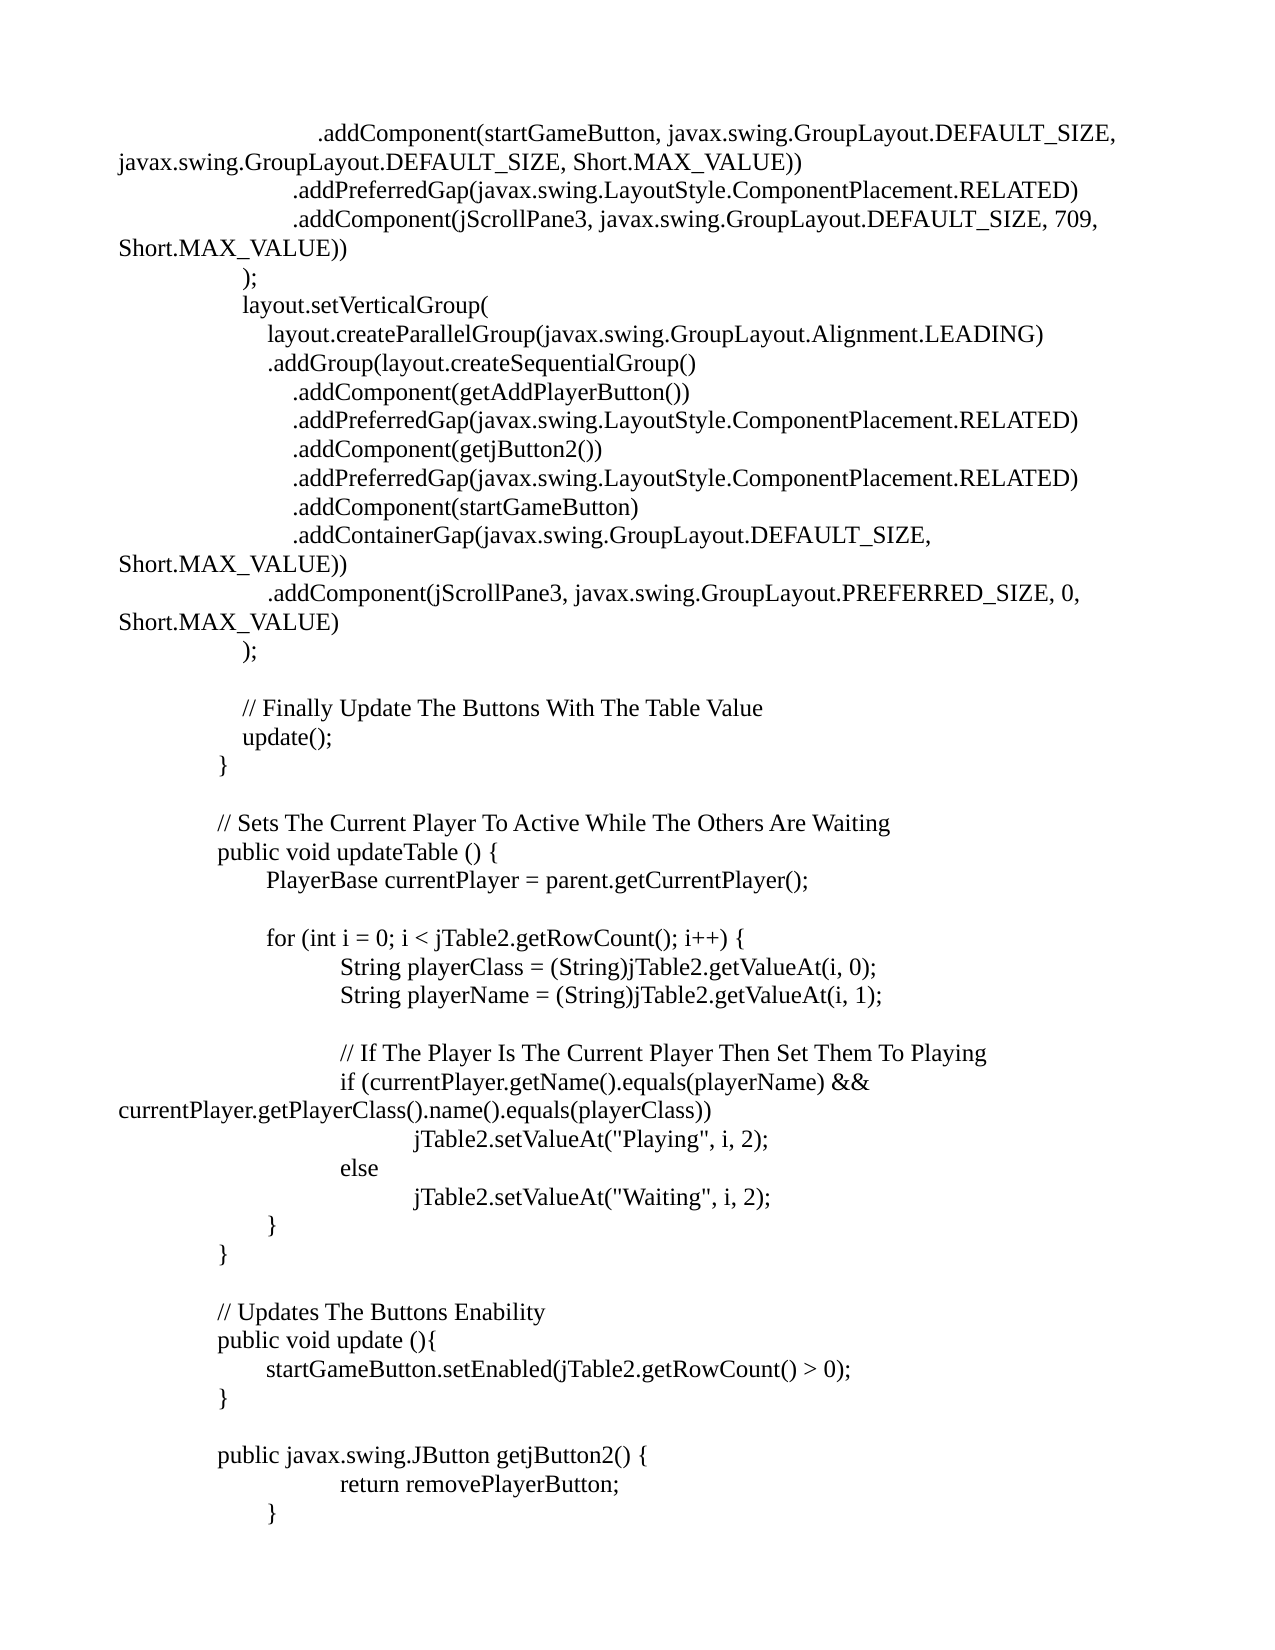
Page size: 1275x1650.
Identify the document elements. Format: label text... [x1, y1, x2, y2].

text jTable2.setValueAt("Waiting", i, 2); [118, 1182, 1157, 1211]
text jTable2.setValueAt("Playing", i, 2); [118, 1124, 1157, 1153]
text } [118, 751, 1157, 779]
text if (currentPlayer.getName().equals(playerName) && currentPlayer.getPlayerClass().name().equals(playerClass)) [118, 1067, 1157, 1124]
text .addPreferredGap(javax.swing.LayoutStyle.ComponentPlacement.RELATED) [118, 406, 1157, 434]
text // Updates The Buttons Enability [118, 1297, 1157, 1326]
text .addComponent(startGameButton, javax.swing.GroupLayout.DEFAULT_SIZE, javax.swing.GroupLayout.DEFAULT_SIZE, Short.MAX_VALUE)) [118, 118, 1157, 176]
text .addContainerGap(javax.swing.GroupLayout.DEFAULT_SIZE, Short.MAX_VALUE)) [118, 521, 1157, 578]
text .addComponent(startGameButton) [118, 492, 1157, 521]
text } [118, 1383, 1157, 1412]
text // Finally Update The Buttons With The Table Value [118, 693, 1157, 722]
text .addComponent(jScrollPane3, javax.swing.GroupLayout.DEFAULT_SIZE, 709, Short.MAX_VALUE)) [118, 204, 1157, 262]
text public void updateTable () { [118, 837, 1157, 866]
text .addComponent(getAddPlayerButton()) [118, 377, 1157, 406]
text .addComponent(jScrollPane3, javax.swing.GroupLayout.PREFERRED_SIZE, 0, Short.MAX_VALUE) [118, 578, 1157, 636]
text } [118, 1498, 1157, 1527]
text .addPreferredGap(javax.swing.LayoutStyle.ComponentPlacement.RELATED) [118, 176, 1157, 204]
text String playerName = (String)jTable2.getValueAt(i, 1); [118, 981, 1157, 1009]
text // Sets The Current Player To Active While The Others Are Waiting [118, 808, 1157, 837]
text update(); [118, 722, 1157, 751]
text PlayerBase currentPlayer = parent.getCurrentPlayer(); [118, 866, 1157, 894]
text String playerClass = (String)jTable2.getValueAt(i, 0); [118, 952, 1157, 981]
text startGameButton.setEnabled(jTable2.getRowCount() > 0); [118, 1354, 1157, 1383]
text } [118, 1239, 1157, 1268]
text ); [118, 636, 1157, 664]
text .addGroup(layout.createSequentialGroup() [118, 348, 1157, 377]
text return removePlayerButton; [118, 1469, 1157, 1498]
text .addPreferredGap(javax.swing.LayoutStyle.ComponentPlacement.RELATED) [118, 463, 1157, 492]
text for (int i = 0; i < jTable2.getRowCount(); i++) { [118, 923, 1157, 952]
text layout.createParallelGroup(javax.swing.GroupLayout.Alignment.LEADING) [118, 319, 1157, 348]
text public javax.swing.JButton getjButton2() { [118, 1441, 1157, 1469]
text else [118, 1153, 1157, 1182]
text // If The Player Is The Current Player Then Set Them To Playing [118, 1038, 1157, 1067]
text layout.setVerticalGroup( [118, 291, 1157, 319]
text ); [118, 262, 1157, 291]
text .addComponent(getjButton2()) [118, 434, 1157, 463]
text public void update (){ [118, 1326, 1157, 1354]
text } [118, 1211, 1157, 1239]
